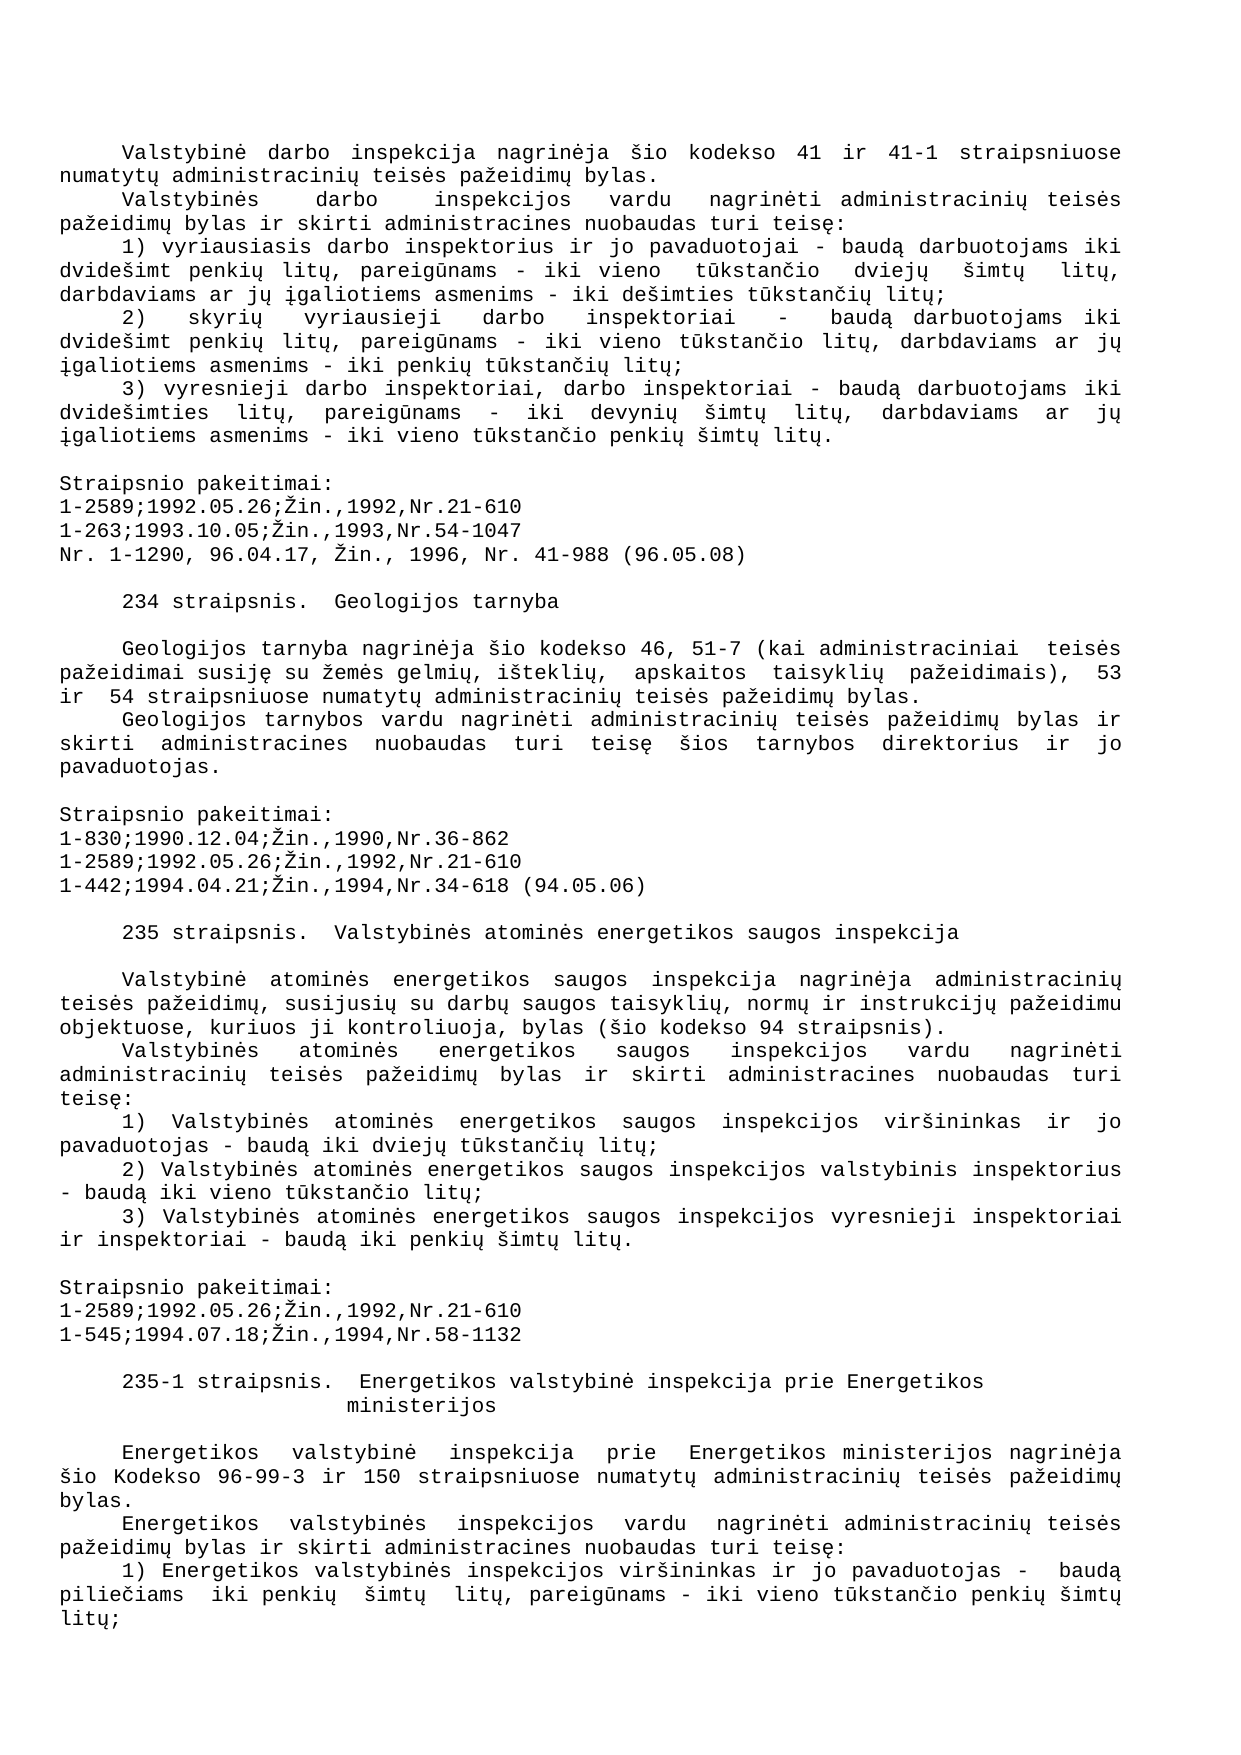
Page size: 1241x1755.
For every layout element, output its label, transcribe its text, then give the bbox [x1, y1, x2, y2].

text 1-2589;1992.05.26;Žin.,1992,Nr.21-610 [59, 496, 1122, 520]
text 1-545;1994.07.18;Žin.,1994,Nr.58-1132 [59, 1324, 1122, 1348]
text Energetikos valstybinės inspekcijos vardu nagrinėti administracinių teisės pažeidimų bylas ir skirti administracines nuobaudas turi teisę: [59, 1513, 1122, 1561]
text 235 straipsnis. Valstybinės atominės energetikos saugos inspekcija [59, 922, 1122, 946]
text 2) skyrių vyriausieji darbo inspektoriai - baudą darbuotojams iki dvidešimt penkių litų, pareigūnams - iki vieno tūkstančio litų, darbdaviams ar jų įgaliotiems asmenims - iki penkių tūkstančių litų; [59, 307, 1122, 378]
text Straipsnio pakeitimai: [59, 473, 1122, 496]
text 234 straipsnis. Geologijos tarnyba [59, 591, 1122, 615]
text 3) vyresnieji darbo inspektoriai, darbo inspektoriai - baudą darbuotojams iki dvidešimties litų, pareigūnams - iki devynių šimtų litų, darbdaviams ar jų įgaliotiems asmenims - iki vieno tūkstančio penkių šimtų litų. [59, 378, 1122, 449]
text Geologijos tarnyba nagrinėja šio kodekso 46, 51-7 (kai administraciniai teisės pažeidimai susiję su žemės gelmių, išteklių, apskaitos taisyklių pažeidimais), 53 ir 54 straipsniuose numatytų administracinių teisės pažeidimų bylas. [59, 638, 1122, 709]
text 1-830;1990.12.04;Žin.,1990,Nr.36-862 [59, 827, 1122, 851]
text 2) Valstybinės atominės energetikos saugos inspekcijos valstybinis inspektorius - baudą iki vieno tūkstančio litų; [59, 1158, 1122, 1206]
text Straipsnio pakeitimai: [59, 804, 1122, 827]
text 1-263;1993.10.05;Žin.,1993,Nr.54-1047 [59, 520, 1122, 544]
text Valstybinės darbo inspekcijos vardu nagrinėti administracinių teisės pažeidimų bylas ir skirti administracines nuobaudas turi teisę: [59, 189, 1122, 236]
text ministerijos [59, 1395, 1122, 1419]
text 235-1 straipsnis. Energetikos valstybinė inspekcija prie Energetikos [59, 1371, 1122, 1395]
text Geologijos tarnybos vardu nagrinėti administracinių teisės pažeidimų bylas ir skirti administracines nuobaudas turi teisę šios tarnybos direktorius ir jo pavaduotojas. [59, 709, 1122, 780]
text Valstybinė atominės energetikos saugos inspekcija nagrinėja administracinių teisės pažeidimų, susijusių su darbų saugos taisyklių, normų ir instrukcijų pažeidimu objektuose, kuriuos ji kontroliuoja, bylas (šio kodekso 94 straipsnis). [59, 969, 1122, 1040]
text 1) vyriausiasis darbo inspektorius ir jo pavaduotojai - baudą darbuotojams iki dvidešimt penkių litų, pareigūnams - iki vieno tūkstančio dviejų šimtų litų, darbdaviams ar jų įgaliotiems asmenims - iki dešimties tūkstančių litų; [59, 236, 1122, 307]
text 3) Valstybinės atominės energetikos saugos inspekcijos vyresnieji inspektoriai ir inspektoriai - baudą iki penkių šimtų litų. [59, 1206, 1122, 1253]
text Straipsnio pakeitimai: [59, 1277, 1122, 1300]
text 1) Energetikos valstybinės inspekcijos viršininkas ir jo pavaduotojas - baudą piliečiams iki penkių šimtų litų, pareigūnams - iki vieno tūkstančio penkių šimtų litų; [59, 1561, 1122, 1631]
text Nr. 1-1290, 96.04.17, Žin., 1996, Nr. 41-988 (96.05.08) [59, 544, 1122, 567]
text Valstybinė darbo inspekcija nagrinėja šio kodekso 41 ir 41-1 straipsniuose numatytų administracinių teisės pažeidimų bylas. [59, 142, 1122, 189]
text 1-2589;1992.05.26;Žin.,1992,Nr.21-610 [59, 851, 1122, 875]
text Energetikos valstybinė inspekcija prie Energetikos ministerijos nagrinėja šio Kodekso 96-99-3 ir 150 straipsniuose numatytų administracinių teisės pažeidimų bylas. [59, 1442, 1122, 1513]
text 1-2589;1992.05.26;Žin.,1992,Nr.21-610 [59, 1300, 1122, 1324]
text 1) Valstybinės atominės energetikos saugos inspekcijos viršininkas ir jo pavaduotojas - baudą iki dviejų tūkstančių litų; [59, 1111, 1122, 1158]
text 1-442;1994.04.21;Žin.,1994,Nr.34-618 (94.05.06) [59, 875, 1122, 898]
text Valstybinės atominės energetikos saugos inspekcijos vardu nagrinėti administracinių teisės pažeidimų bylas ir skirti administracines nuobaudas turi teisę: [59, 1040, 1122, 1111]
